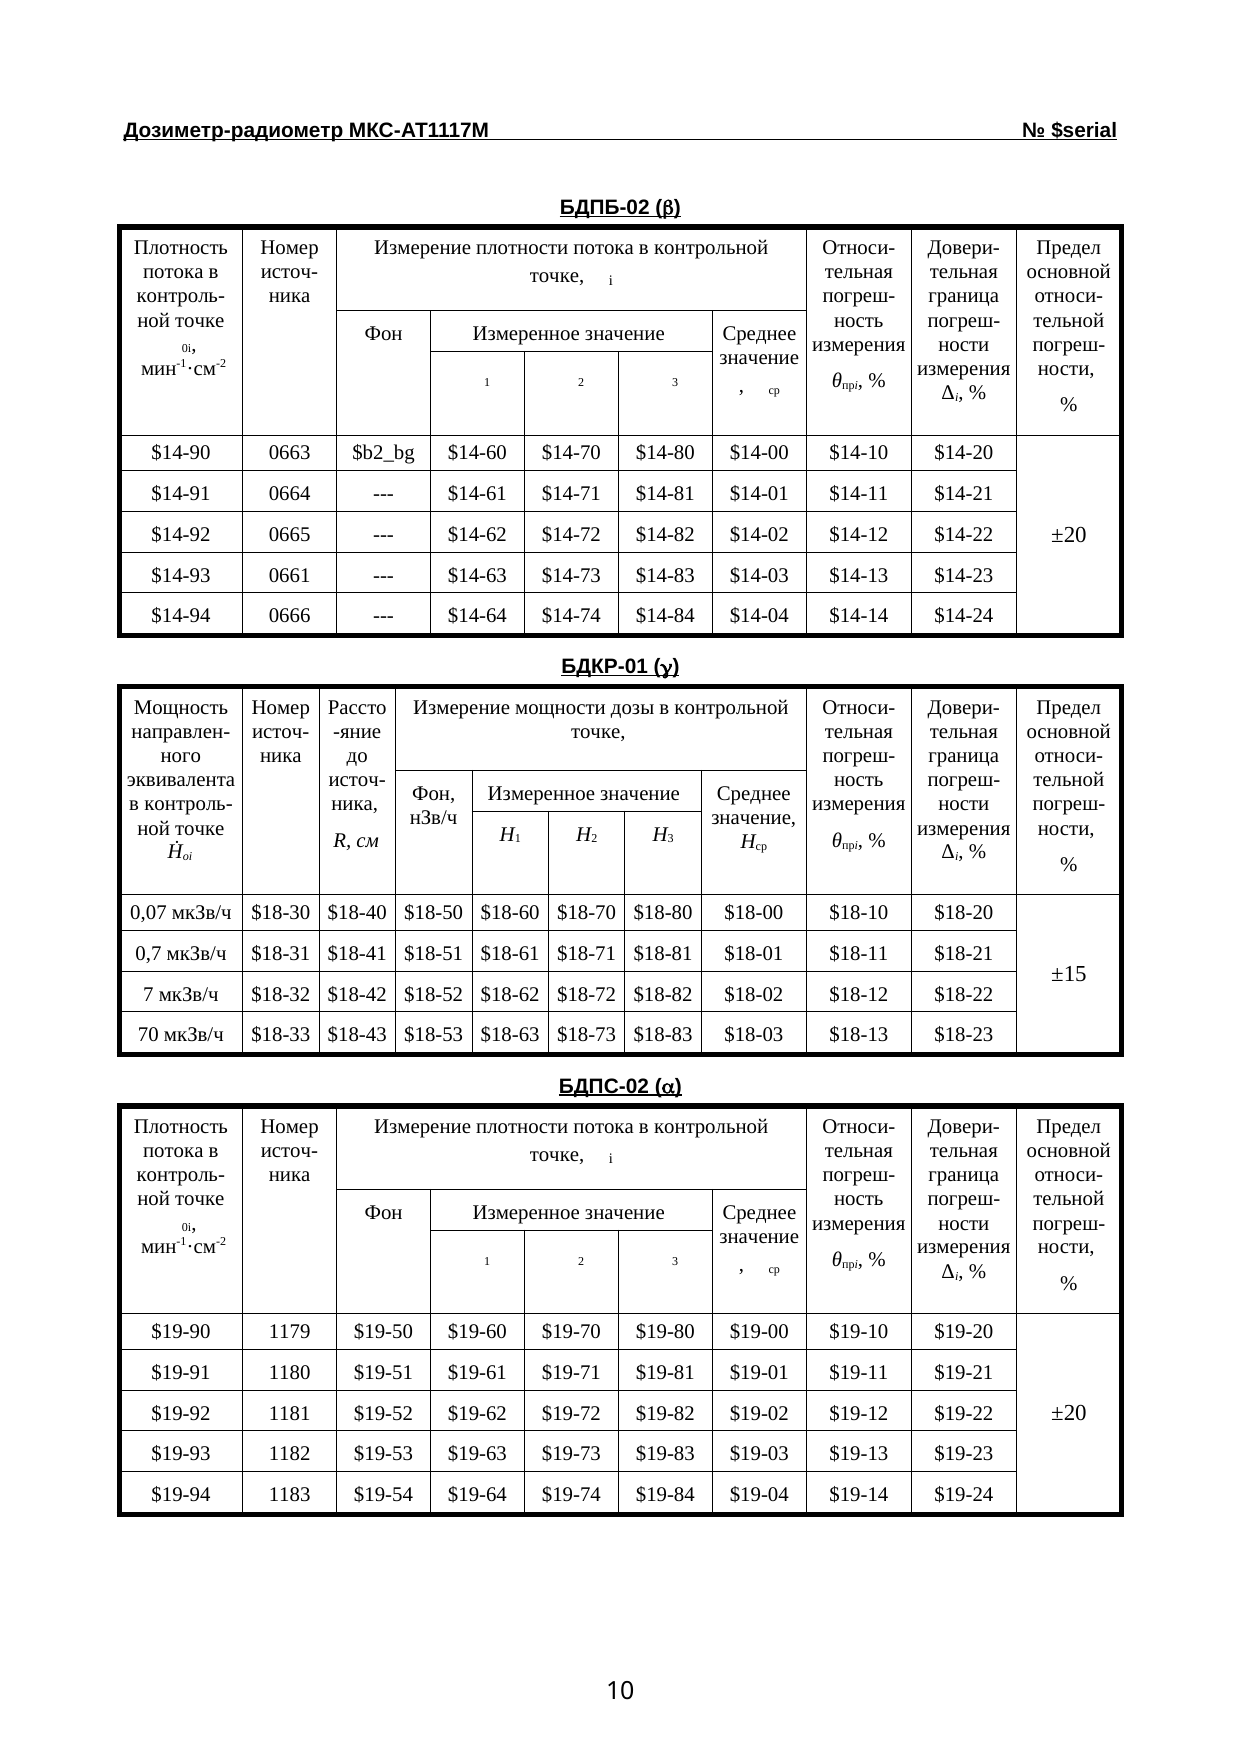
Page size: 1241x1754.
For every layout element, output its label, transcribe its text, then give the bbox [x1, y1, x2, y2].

table_cell $18-33 [243, 1012, 319, 1052]
table_cell $18-41 [320, 931, 395, 971]
table_cell --- [337, 593, 430, 633]
table_cell $14-14 [807, 593, 911, 633]
table_cell $14-01 [713, 471, 806, 511]
table_cell $14-73 [525, 553, 618, 592]
table_cell $18-11 [807, 931, 911, 971]
table_cell $14-74 [525, 593, 618, 633]
table_cell $18-61 [473, 931, 548, 971]
table_cell $19-50 [337, 1314, 430, 1349]
table_cell $14-61 [431, 471, 524, 511]
table_cell $18-40 [320, 895, 395, 930]
table_cell $18-00 [702, 895, 806, 930]
table_cell $19-14 [807, 1472, 911, 1512]
table_cell $14-24 [912, 593, 1016, 633]
table_cell $19-83 [619, 1431, 712, 1471]
table_cell $18-20 [912, 895, 1016, 930]
table_cell $14-04 [713, 593, 806, 633]
table_cell Мощность направлен-ного эквивалента в контроль-ной точке Ḣoi [122, 689, 242, 894]
table_cell Измерение плотности потока в контрольной точке, i [337, 1109, 806, 1189]
table_cell ±15 [1017, 895, 1119, 1052]
table_cell $14-10 [807, 436, 911, 470]
table_cell $18-10 [807, 895, 911, 930]
table_cell Фон [337, 1190, 430, 1313]
table_cell $19-02 [713, 1391, 806, 1430]
table_cell $19-54 [337, 1472, 430, 1512]
table_cell Измеренное значение [431, 311, 712, 351]
table_cell Плотность потока в контроль-ной точке 0i, мин-1·см-2 [122, 1109, 242, 1313]
table_cell $18-30 [243, 895, 319, 930]
table_cell $18-13 [807, 1012, 911, 1052]
table_cell $19-20 [912, 1314, 1016, 1349]
table_cell $18-03 [702, 1012, 806, 1052]
table_cell --- [337, 512, 430, 552]
table_cell $19-21 [912, 1350, 1016, 1390]
table_cell $14-12 [807, 512, 911, 552]
table_cell $19-62 [431, 1391, 524, 1430]
table_cell $14-23 [912, 553, 1016, 592]
table_cell $19-82 [619, 1391, 712, 1430]
table_cell 1183 [243, 1472, 336, 1512]
table_cell $19-63 [431, 1431, 524, 1471]
table_cell $14-94 [122, 593, 242, 633]
table_cell $14-91 [122, 471, 242, 511]
table_cell $19-92 [122, 1391, 242, 1430]
table_cell $14-80 [619, 436, 712, 470]
table_cell $19-00 [713, 1314, 806, 1349]
table_cell 2 [525, 1231, 618, 1313]
table_cell $18-42 [320, 972, 395, 1011]
table_cell $19-73 [525, 1431, 618, 1471]
table_cell $18-62 [473, 972, 548, 1011]
table_cell ±20 [1017, 436, 1119, 633]
table_cell $19-91 [122, 1350, 242, 1390]
table_cell Рассто-яние до источ-ника, R, см [320, 689, 395, 894]
table_cell $14-62 [431, 512, 524, 552]
table_cell $14-92 [122, 512, 242, 552]
table_cell Довери-тельная граница погреш-ности измерения Δi, % [912, 1109, 1016, 1313]
table_cell $14-20 [912, 436, 1016, 470]
table_cell $19-04 [713, 1472, 806, 1512]
table_cell $19-22 [912, 1391, 1016, 1430]
table_cell Фон [337, 311, 430, 434]
table_cell Среднее значение, ср [713, 1190, 806, 1313]
table_cell $19-13 [807, 1431, 911, 1471]
table_header БДПБ-02 (b) [119, 179, 1121, 224]
table_cell H2 [549, 812, 624, 894]
table_cell $18-52 [396, 972, 472, 1011]
table_cell $19-70 [525, 1314, 618, 1349]
table_cell $14-63 [431, 553, 524, 592]
table_cell $19-71 [525, 1350, 618, 1390]
table_cell $14-81 [619, 471, 712, 511]
table_cell $19-01 [713, 1350, 806, 1390]
table_cell $18-53 [396, 1012, 472, 1052]
table_cell 2 [525, 352, 618, 434]
table_cell Измерение мощности дозы в контрольной точке, [396, 689, 806, 770]
table_cell $18-73 [549, 1012, 624, 1052]
table_cell $14-82 [619, 512, 712, 552]
table_cell $14-13 [807, 553, 911, 592]
table_cell $14-64 [431, 593, 524, 633]
table_cell $14-03 [713, 553, 806, 592]
table_cell $b2_bg [337, 436, 430, 470]
table_cell Измеренное значение [473, 771, 701, 811]
table_cell 0666 [243, 593, 336, 633]
table_cell $18-50 [396, 895, 472, 930]
table_cell $19-64 [431, 1472, 524, 1512]
table_cell $19-94 [122, 1472, 242, 1512]
table_cell $18-21 [912, 931, 1016, 971]
table_header БДКР-01 () [119, 638, 1121, 684]
table_cell Номер источ-ника [243, 689, 319, 894]
table_cell $19-10 [807, 1314, 911, 1349]
table_cell 1182 [243, 1431, 336, 1471]
table_cell $18-12 [807, 972, 911, 1011]
table_cell $19-53 [337, 1431, 430, 1471]
table_cell Довери-тельная граница погреш-ности измерения Δi, % [912, 230, 1016, 434]
table_cell $14-72 [525, 512, 618, 552]
table_cell Предел основной относи-тельной погреш-ности, % [1017, 1109, 1119, 1313]
table_cell $19-93 [122, 1431, 242, 1471]
table_cell $19-24 [912, 1472, 1016, 1512]
table_cell $19-52 [337, 1391, 430, 1430]
table_cell $18-60 [473, 895, 548, 930]
table_cell Относи-тельная погреш-ность измерения θпрi, % [807, 689, 911, 894]
table_cell 1 [431, 1231, 524, 1313]
table_cell Довери-тельная граница погреш-ности измерения Δi, % [912, 689, 1016, 894]
table_cell 0,07 мкЗв/ч [122, 895, 242, 930]
table_cell 0663 [243, 436, 336, 470]
table_cell $19-84 [619, 1472, 712, 1512]
table_cell Номер источ-ника [243, 230, 336, 434]
table_cell 0661 [243, 553, 336, 592]
table_cell $19-11 [807, 1350, 911, 1390]
table_cell $18-23 [912, 1012, 1016, 1052]
table_cell Номер источ-ника [243, 1109, 336, 1313]
table_cell --- [337, 471, 430, 511]
table_cell $18-32 [243, 972, 319, 1011]
table_cell $19-80 [619, 1314, 712, 1349]
table_cell $19-51 [337, 1350, 430, 1390]
table_cell H1 [473, 812, 548, 894]
table_cell Относи-тельная погреш-ность измерения θпрi, % [807, 230, 911, 434]
table_cell $19-72 [525, 1391, 618, 1430]
table_cell 1 [431, 352, 524, 434]
table_cell 7 мкЗв/ч [122, 972, 242, 1011]
table_cell $18-31 [243, 931, 319, 971]
table_cell $18-81 [625, 931, 701, 971]
table_cell $14-11 [807, 471, 911, 511]
table_cell --- [337, 553, 430, 592]
table_cell 0,7 мкЗв/ч [122, 931, 242, 971]
table_cell $19-61 [431, 1350, 524, 1390]
table_cell 0664 [243, 471, 336, 511]
table_cell $14-84 [619, 593, 712, 633]
table_cell $18-63 [473, 1012, 548, 1052]
table_cell $14-70 [525, 436, 618, 470]
table_cell 70 мкЗв/ч [122, 1012, 242, 1052]
table_cell Измеренное значение [431, 1190, 712, 1229]
table_cell Среднее значение, Hср [702, 771, 806, 894]
table_cell $19-90 [122, 1314, 242, 1349]
table_cell 0665 [243, 512, 336, 552]
table_cell $14-22 [912, 512, 1016, 552]
table_cell Плотность потока в контроль-ной точке 0i, мин-1·см-2 [122, 230, 242, 434]
table_cell $19-12 [807, 1391, 911, 1430]
table_cell Среднее значение, ср [713, 311, 806, 434]
table_cell $18-71 [549, 931, 624, 971]
table_cell $18-83 [625, 1012, 701, 1052]
table_cell $14-93 [122, 553, 242, 592]
table_cell $14-00 [713, 436, 806, 470]
table_cell $14-71 [525, 471, 618, 511]
table_cell $18-80 [625, 895, 701, 930]
table_cell $14-60 [431, 436, 524, 470]
table_cell 1180 [243, 1350, 336, 1390]
table_cell $19-23 [912, 1431, 1016, 1471]
table_cell $14-90 [122, 436, 242, 470]
table_cell $18-70 [549, 895, 624, 930]
table_cell $18-82 [625, 972, 701, 1011]
table_cell Измерение плотности потока в контрольной точке, i [337, 230, 806, 310]
table_cell $19-74 [525, 1472, 618, 1512]
table_cell $18-51 [396, 931, 472, 971]
table_cell Фон, нЗв/ч [396, 771, 472, 894]
table_cell $18-72 [549, 972, 624, 1011]
table_cell 1179 [243, 1314, 336, 1349]
table_cell Предел основной относи-тельной погреш-ности, % [1017, 689, 1119, 894]
table_cell H3 [625, 812, 701, 894]
table_cell ±20 [1017, 1314, 1119, 1512]
table_cell $19-60 [431, 1314, 524, 1349]
table_cell $18-43 [320, 1012, 395, 1052]
table_cell $18-02 [702, 972, 806, 1011]
table_cell $14-21 [912, 471, 1016, 511]
table_cell 3 [619, 1231, 712, 1313]
table_header БДПС-02 (a) [119, 1057, 1121, 1103]
table_cell 1181 [243, 1391, 336, 1430]
table_cell $14-83 [619, 553, 712, 592]
table_cell $18-01 [702, 931, 806, 971]
table_cell Предел основной относи-тельной погреш-ности, % [1017, 230, 1119, 434]
table_cell 3 [619, 352, 712, 434]
table_cell $14-02 [713, 512, 806, 552]
table_cell $19-81 [619, 1350, 712, 1390]
table_cell Относи-тельная погреш-ность измерения θпрi, % [807, 1109, 911, 1313]
table_cell $19-03 [713, 1431, 806, 1471]
table_cell $18-22 [912, 972, 1016, 1011]
